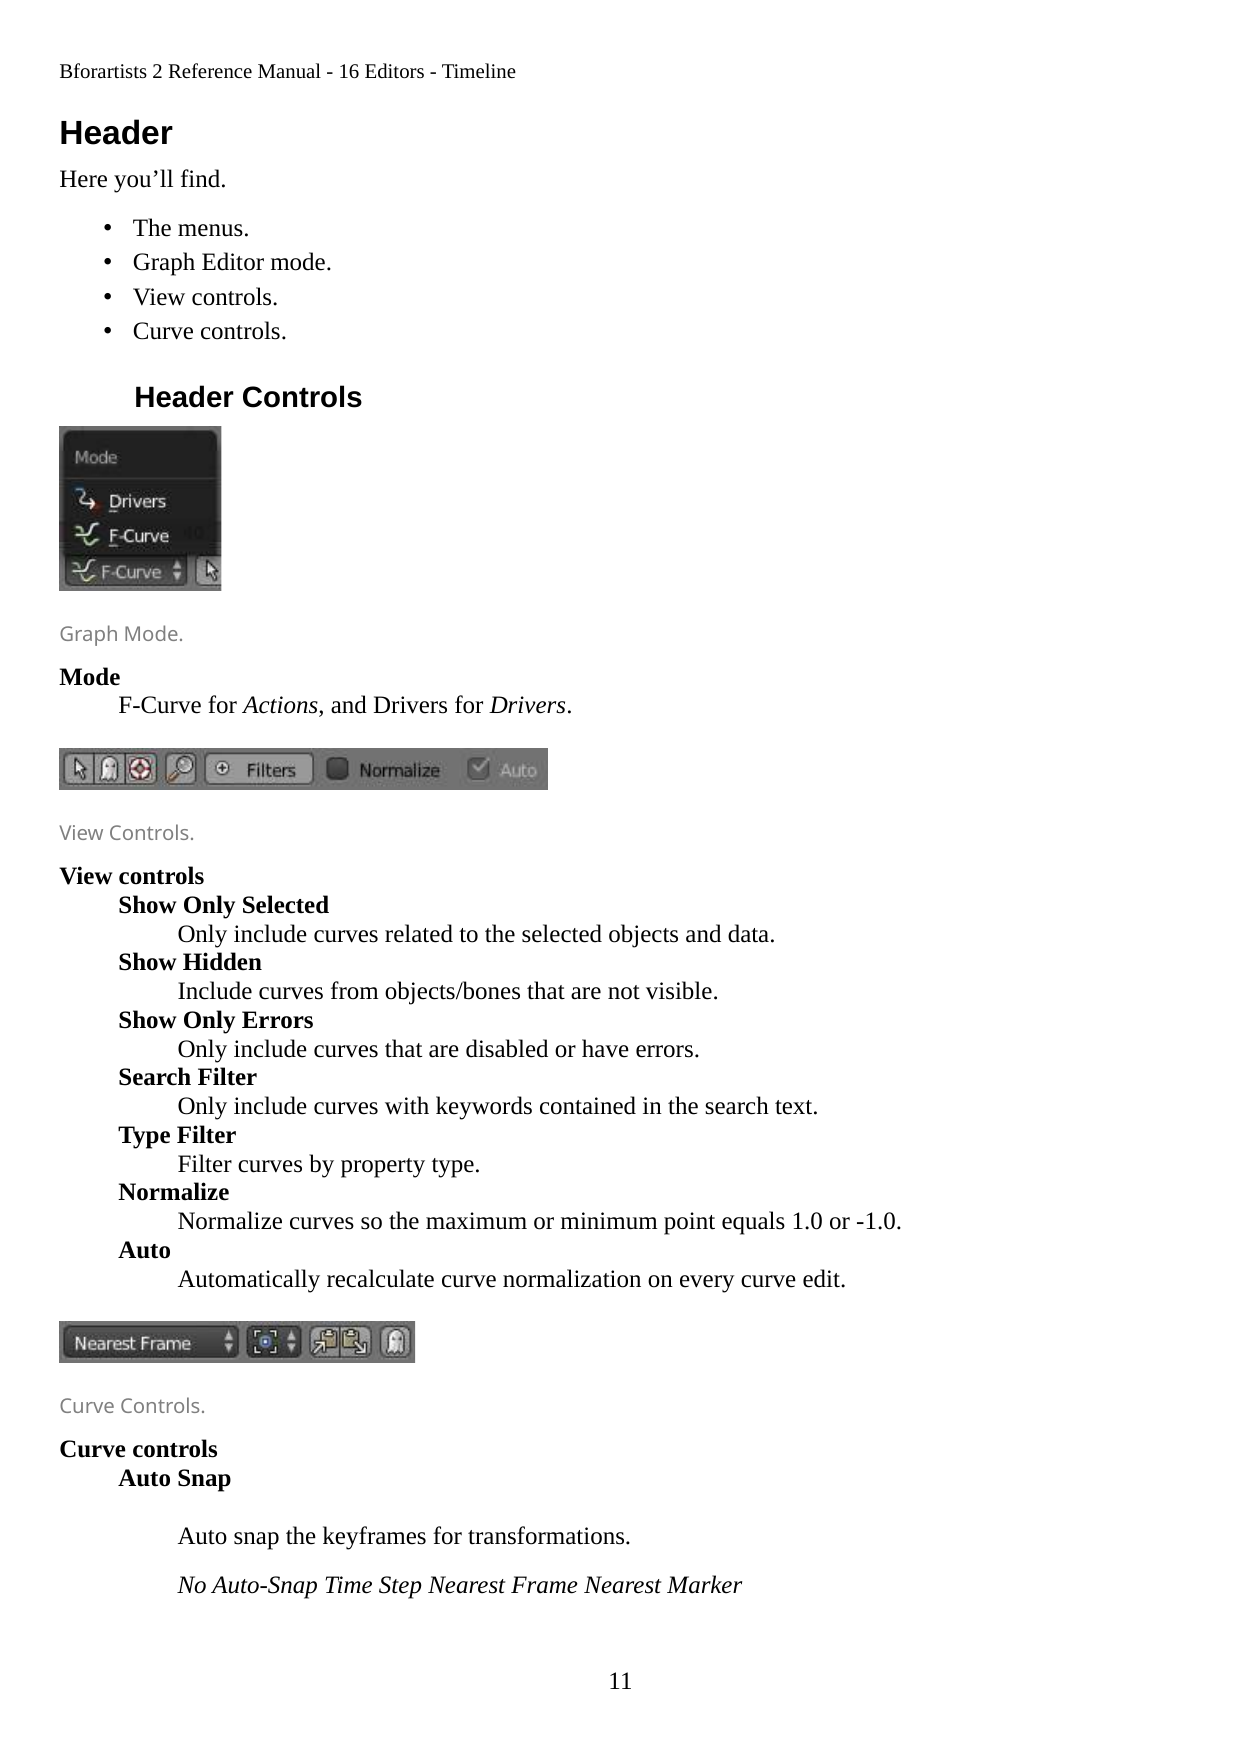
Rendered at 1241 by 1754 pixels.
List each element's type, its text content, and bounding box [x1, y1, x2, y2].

subtitle Search Filter [118, 1062, 1181, 1091]
list Graph Editor mode. [103, 247, 1181, 276]
subtitle Show Only Selected [118, 890, 1181, 919]
list Only include curves related to the selected objects and data. [177, 919, 1181, 947]
subtitle Auto [118, 1235, 1181, 1264]
subtitle Header Controls [59, 380, 1181, 414]
text Graph Mode. [59, 616, 1181, 647]
picture [59, 1321, 416, 1363]
list Filter curves by property type. [177, 1149, 1181, 1177]
text Curve Controls. [59, 1388, 1181, 1419]
list Include curves from objects/bones that are not visible. [177, 976, 1181, 1005]
text View Controls. [59, 815, 1181, 847]
picture [59, 426, 222, 591]
subtitle Mode [59, 662, 1181, 691]
list View controls. [103, 282, 1181, 311]
list Automatically recalculate curve normalization on every curve edit. [177, 1264, 1181, 1292]
list Normalize curves so the maximum or minimum point equals 1.0 or -1.0. [177, 1206, 1181, 1235]
subtitle Normalize [118, 1177, 1181, 1206]
text Auto snap the keyframes for transformations. [177, 1521, 1181, 1550]
list F-Curve for Actions, and Drivers for Drivers. [118, 691, 1181, 719]
subtitle Curve controls [59, 1434, 1181, 1463]
subtitle Auto Snap [118, 1463, 1181, 1492]
subtitle Show Only Errors [118, 1005, 1181, 1034]
text Here you’ll find. [59, 164, 1181, 192]
subtitle Show Hidden [118, 947, 1181, 976]
subtitle View controls [59, 861, 1181, 890]
list Only include curves with keywords contained in the search text. [177, 1091, 1181, 1120]
picture [59, 748, 548, 790]
subtitle Header [59, 113, 1181, 151]
list The menus. [103, 213, 1181, 242]
subtitle Type Filter [118, 1120, 1181, 1149]
text No Auto-Snap Time Step Nearest Frame Nearest Marker [177, 1570, 1181, 1599]
list Only include curves that are disabled or have errors. [177, 1034, 1181, 1062]
list Curve controls. [103, 316, 1181, 345]
